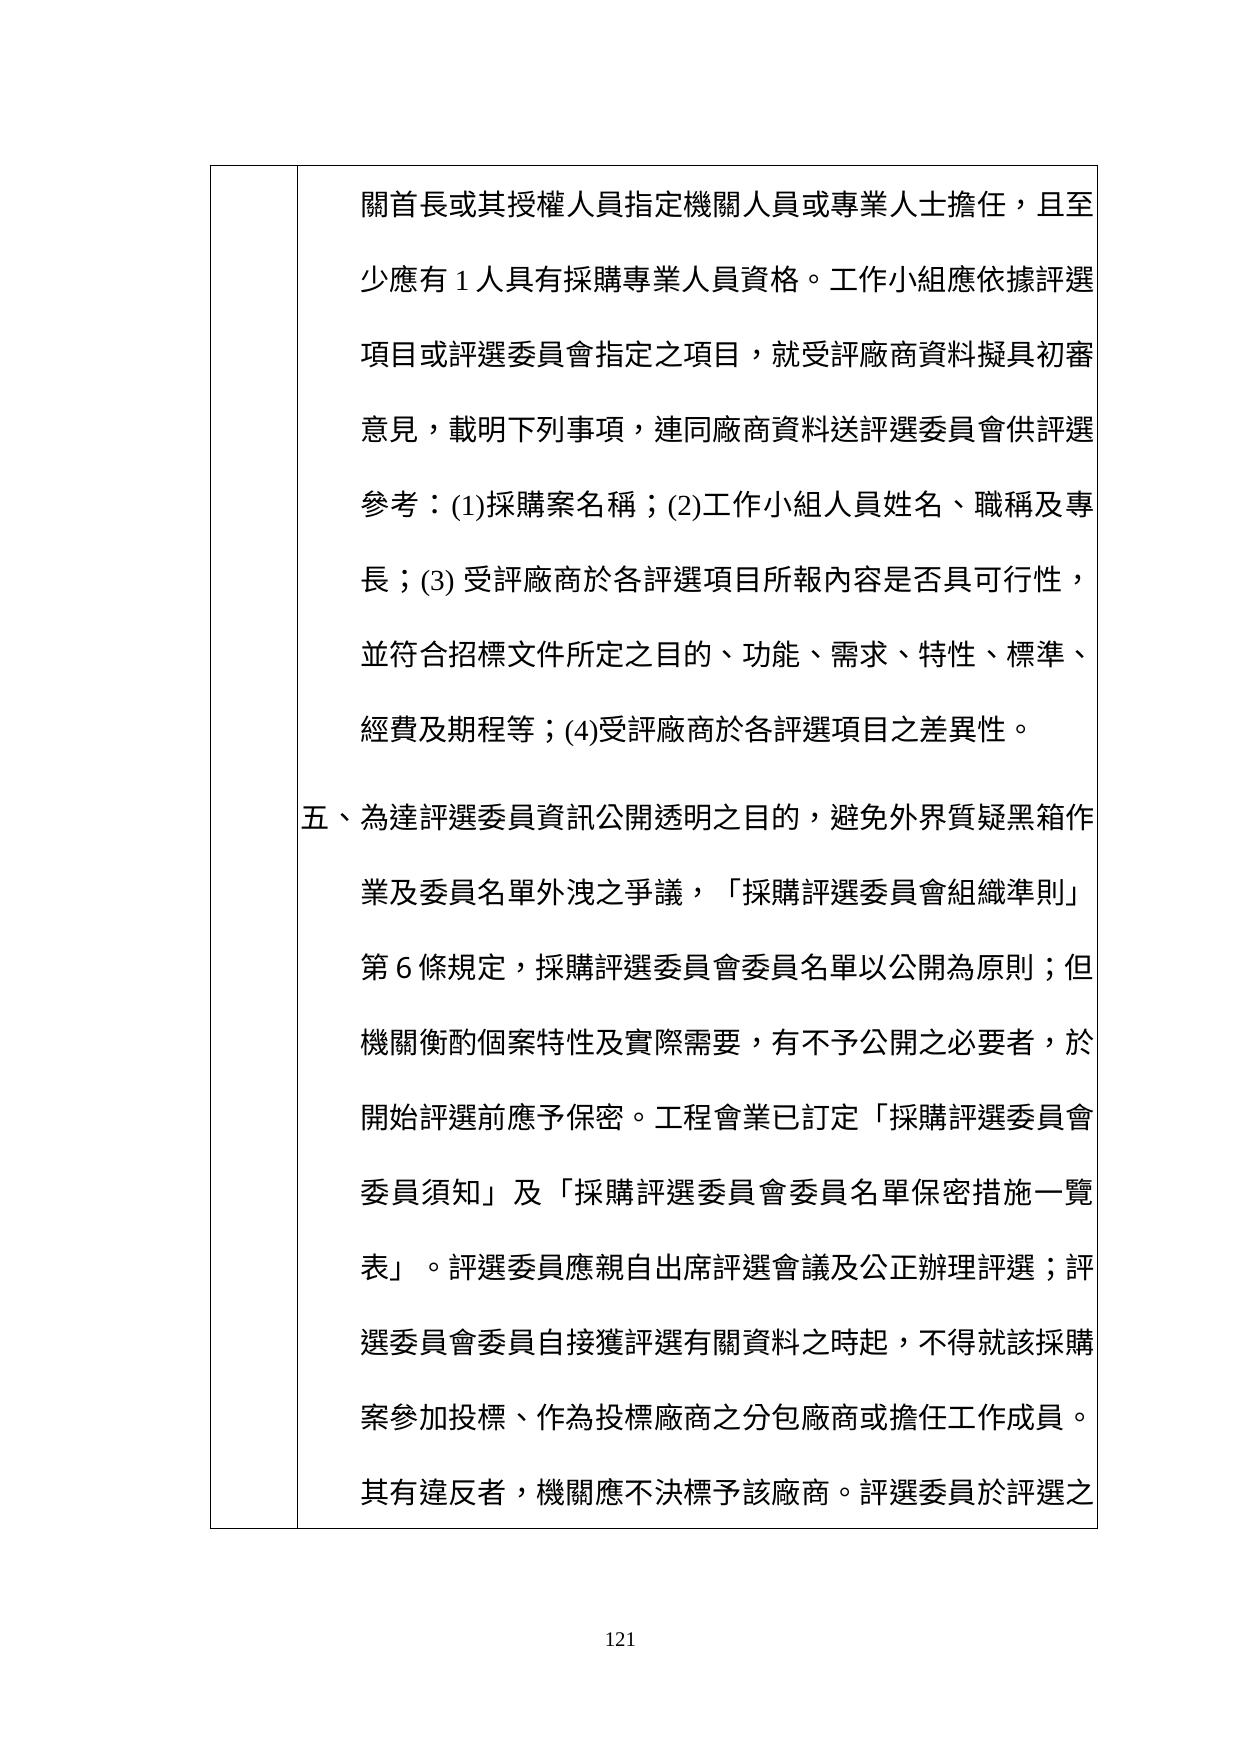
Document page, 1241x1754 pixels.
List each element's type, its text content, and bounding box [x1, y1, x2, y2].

table_cell [211, 166, 297, 1528]
table_cell 關首長或其授權人員指定機關人員或專業人士擔任，且至少應有1人具有採購專業人員資格。工作小組應依據評選項目或評選委員會指定之項目，就受評廠商資料擬具初審意見，載明下列事項，連同廠商資料送評選委員會供評選參考：(1)採購案名稱；(2)工作小組人員姓名、職稱及專長；(3) 受評廠商於各評選項目所報內容是否具可行性，並符合招標文件所定之目的、功能、需求、特性、標準、經費及期程等；(4)受評廠商於各評選項目之差異性。 為達評選委員資訊公開透明之目的，避免外界質疑黑箱作業及委員名單外洩之爭議，「採購評選委員會組織準則」第6條規定，採購評選委員會委員名單以公開為原則；但機關衡酌個案特性及實際需要，有不予公開之必要者，於開始評選前應予保密。工程會業已訂定「採購評選委員會委員須知」及「採購評選委員會委員名單保密措施一覽表」。評選委員應親自出席評選會議及公正辦理評選；評選委員會委員自接獲評選有關資料之時起，不得就該採購案參加投標、作為投標廠商之分包廠商或擔任工作成員。其有違反者，機關應不決標予該廠商。評選委員於評選之 [298, 166, 1097, 1528]
